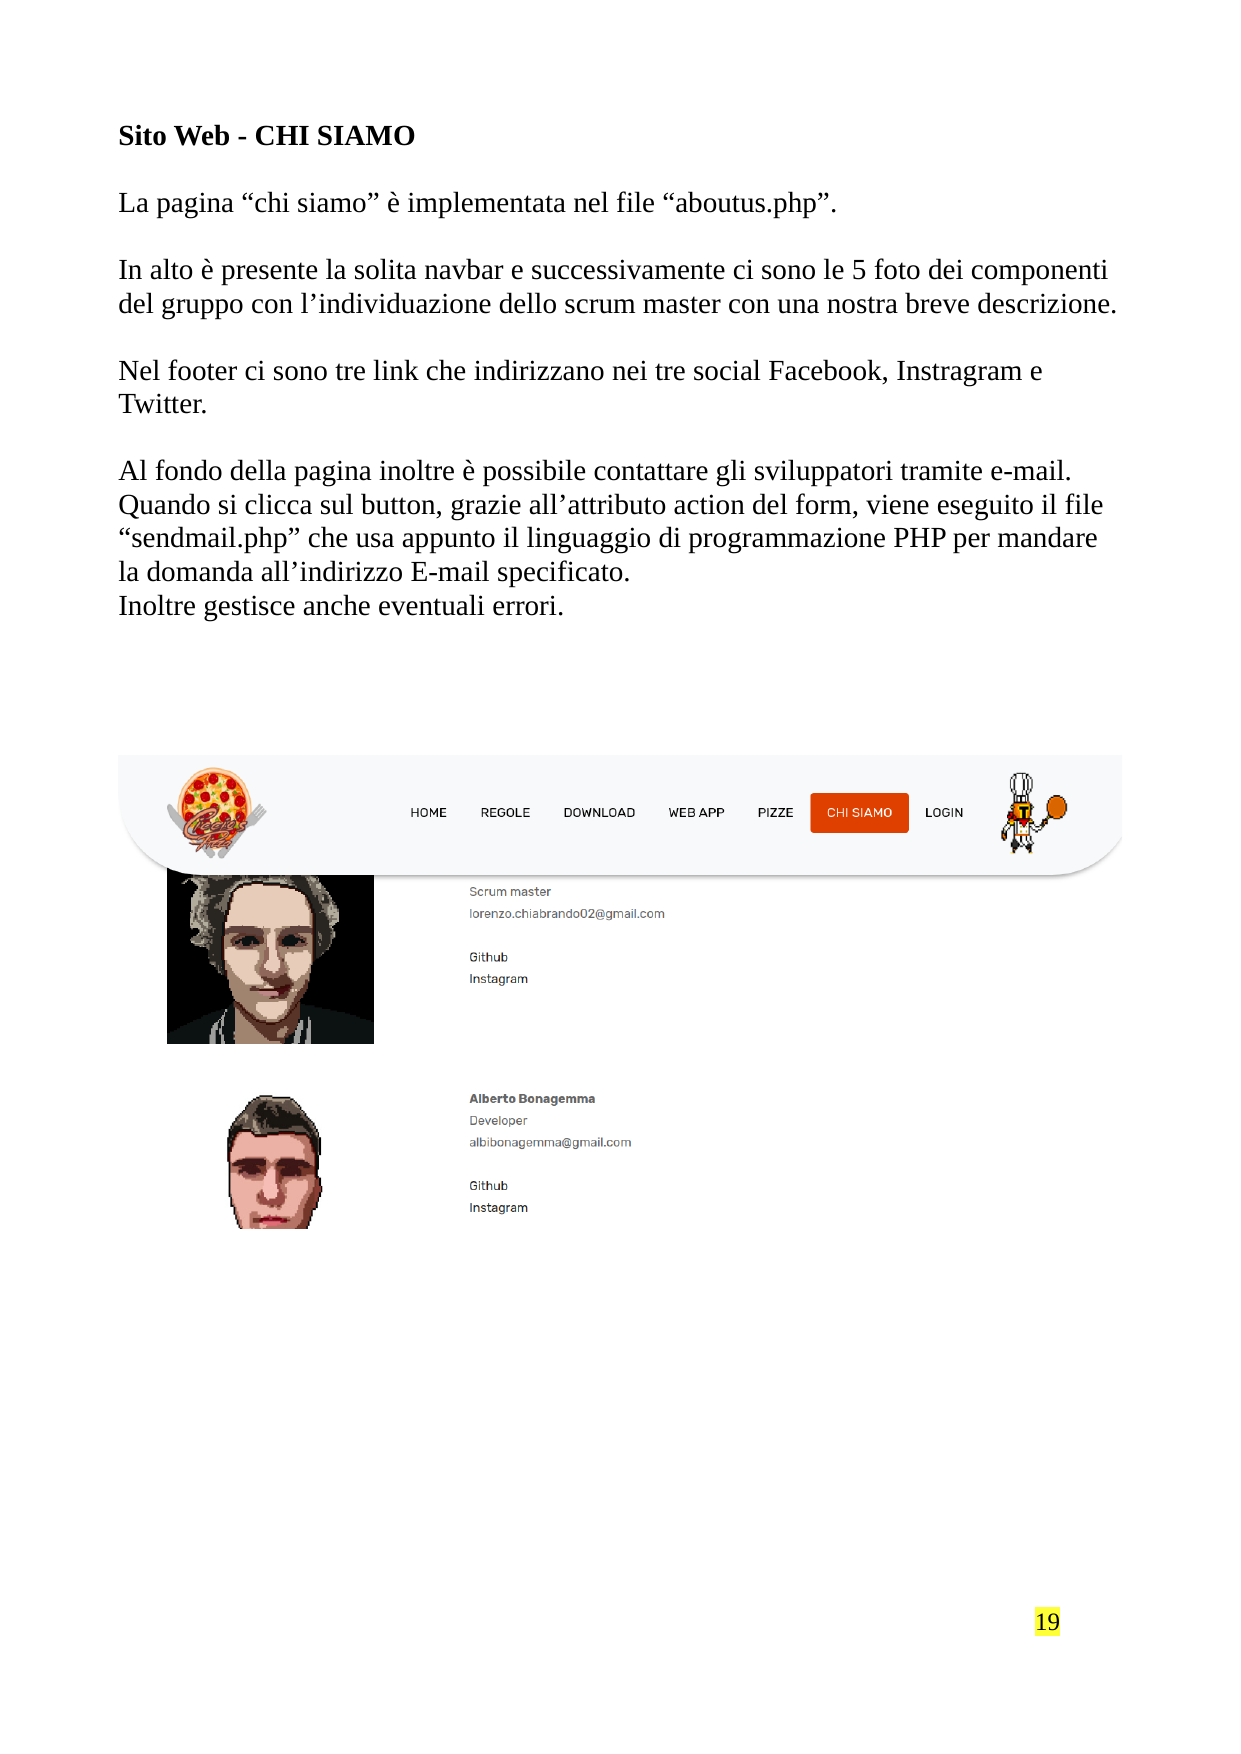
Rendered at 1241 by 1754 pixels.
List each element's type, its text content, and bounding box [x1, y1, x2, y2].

text Nel footer ci sono tre link che indirizzano nei tre social Facebook, Instragram e Twitter. [118, 353, 1122, 420]
text Inoltre gestisce anche eventuali errori. [118, 588, 1122, 621]
text Al fondo della pagina inoltre è possibile contattare gli sviluppatori tramite e-mail. [118, 453, 1122, 487]
text Quando si clicca sul button, grazie all’attributo action del form, viene eseguito il file “sendmail.php” che usa appunto il linguaggio di programmazione PHP per mandare la domanda all’indirizzo E-mail specificato. [118, 487, 1122, 588]
text La pagina “chi siamo” è implementata nel file “aboutus.php”. [118, 185, 1122, 219]
text In alto è presente la solita navbar e successivamente ci sono le 5 foto dei componenti del gruppo con l’individuazione dello scrum master con una nostra breve descrizione. [118, 252, 1122, 319]
picture [118, 755, 1123, 1229]
text Sito Web - CHI SIAMO [118, 118, 1122, 152]
